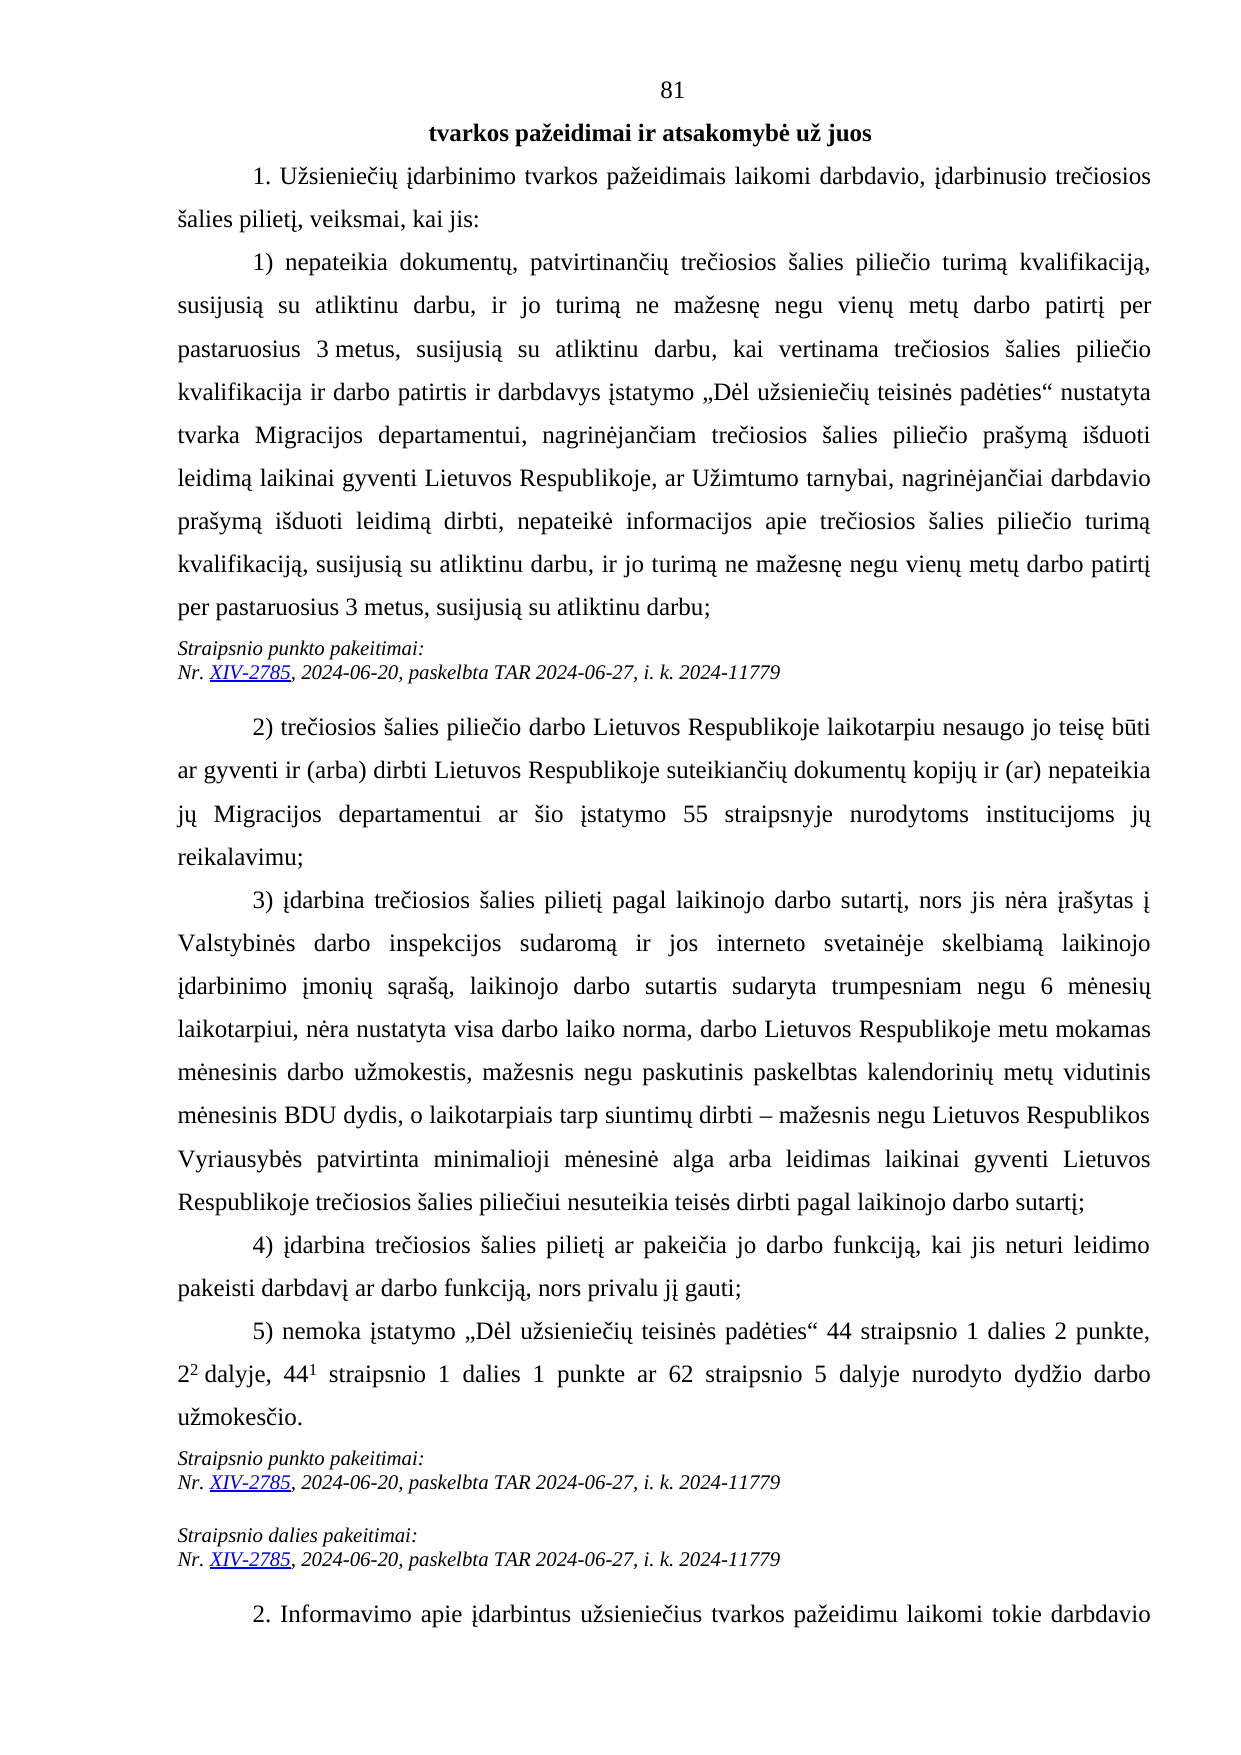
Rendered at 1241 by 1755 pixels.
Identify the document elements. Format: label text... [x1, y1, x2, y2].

text 5) nemoka įstatymo „Dėl užsieniečių teisinės padėties“ 44 straipsnio 1 dalies 2 punkte, 22 dalyje, 441 straipsnio 1 dalies 1 punkte ar 62 straipsnio 5 dalyje nurodyto dydžio darbo užmokesčio. [177, 1316, 1152, 1431]
text Nr. XIV-2785, 2024-06-20, paskelbta TAR 2024-06-27, i. k. 2024-11779 [177, 660, 1152, 684]
text 1. Užsieniečių įdarbinimo tvarkos pažeidimais laikomi darbdavio, įdarbinusio trečiosios šalies pilietį, veiksmai, kai jis: [177, 161, 1152, 233]
text tvarkos pažeidimai ir atsakomybė už juos [252, 118, 1152, 147]
text 2. Informavimo apie įdarbintus užsieniečius tvarkos pažeidimu laikomi tokie darbdavio [177, 1599, 1152, 1628]
text Straipsnio dalies pakeitimai: [177, 1522, 1152, 1547]
text Straipsnio punkto pakeitimai: [177, 636, 1152, 660]
text Nr. XIV-2785, 2024-06-20, paskelbta TAR 2024-06-27, i. k. 2024-11779 [177, 1547, 1152, 1571]
text 3) įdarbina trečiosios šalies pilietį pagal laikinojo darbo sutartį, nors jis nėra įrašytas į Valstybinės darbo inspekcijos sudaromą ir jos interneto svetainėje skelbiamą laikinojo įdarbinimo įmonių sąrašą, laikinojo darbo sutartis sudaryta trumpesniam negu 6 mėnesių laikotarpiui, nėra nustatyta visa darbo laiko norma, darbo Lietuvos Respublikoje metu mokamas mėnesinis darbo užmokestis, mažesnis negu paskutinis paskelbtas kalendorinių metų vidutinis mėnesinis BDU dydis, o laikotarpiais tarp siuntimų dirbti – mažesnis negu Lietuvos Respublikos Vyriausybės patvirtinta minimalioji mėnesinė alga arba leidimas laikinai gyventi Lietuvos Respublikoje trečiosios šalies piliečiui nesuteikia teisės dirbti pagal laikinojo darbo sutartį; [177, 885, 1152, 1216]
text 1) nepateikia dokumentų, patvirtinančių trečiosios šalies piliečio turimą kvalifikaciją, susijusią su atliktinu darbu, ir jo turimą ne mažesnę negu vienų metų darbo patirtį per pastaruosius 3 metus, susijusią su atliktinu darbu, kai vertinama trečiosios šalies piliečio kvalifikacija ir darbo patirtis ir darbdavys įstatymo „Dėl užsieniečių teisinės padėties“ nustatyta tvarka Migracijos departamentui, nagrinėjančiam trečiosios šalies piliečio prašymą išduoti leidimą laikinai gyventi Lietuvos Respublikoje, ar Užimtumo tarnybai, nagrinėjančiai darbdavio prašymą išduoti leidimą dirbti, nepateikė informacijos apie trečiosios šalies piliečio turimą kvalifikaciją, susijusią su atliktinu darbu, ir jo turimą ne mažesnę negu vienų metų darbo patirtį per pastaruosius 3 metus, susijusią su atliktinu darbu; [177, 247, 1152, 621]
text 2) trečiosios šalies piliečio darbo Lietuvos Respublikoje laikotarpiu nesaugo jo teisę būti ar gyventi ir (arba) dirbti Lietuvos Respublikoje suteikiančių dokumentų kopijų ir (ar) nepateikia jų Migracijos departamentui ar šio įstatymo 55 straipsnyje nurodytoms institucijoms jų reikalavimu; [177, 712, 1152, 871]
text 4) įdarbina trečiosios šalies pilietį ar pakeičia jo darbo funkciją, kai jis neturi leidimo pakeisti darbdavį ar darbo funkciją, nors privalu jį gauti; [177, 1230, 1152, 1302]
text Straipsnio punkto pakeitimai: [177, 1446, 1152, 1470]
text Nr. XIV-2785, 2024-06-20, paskelbta TAR 2024-06-27, i. k. 2024-11779 [177, 1470, 1152, 1494]
